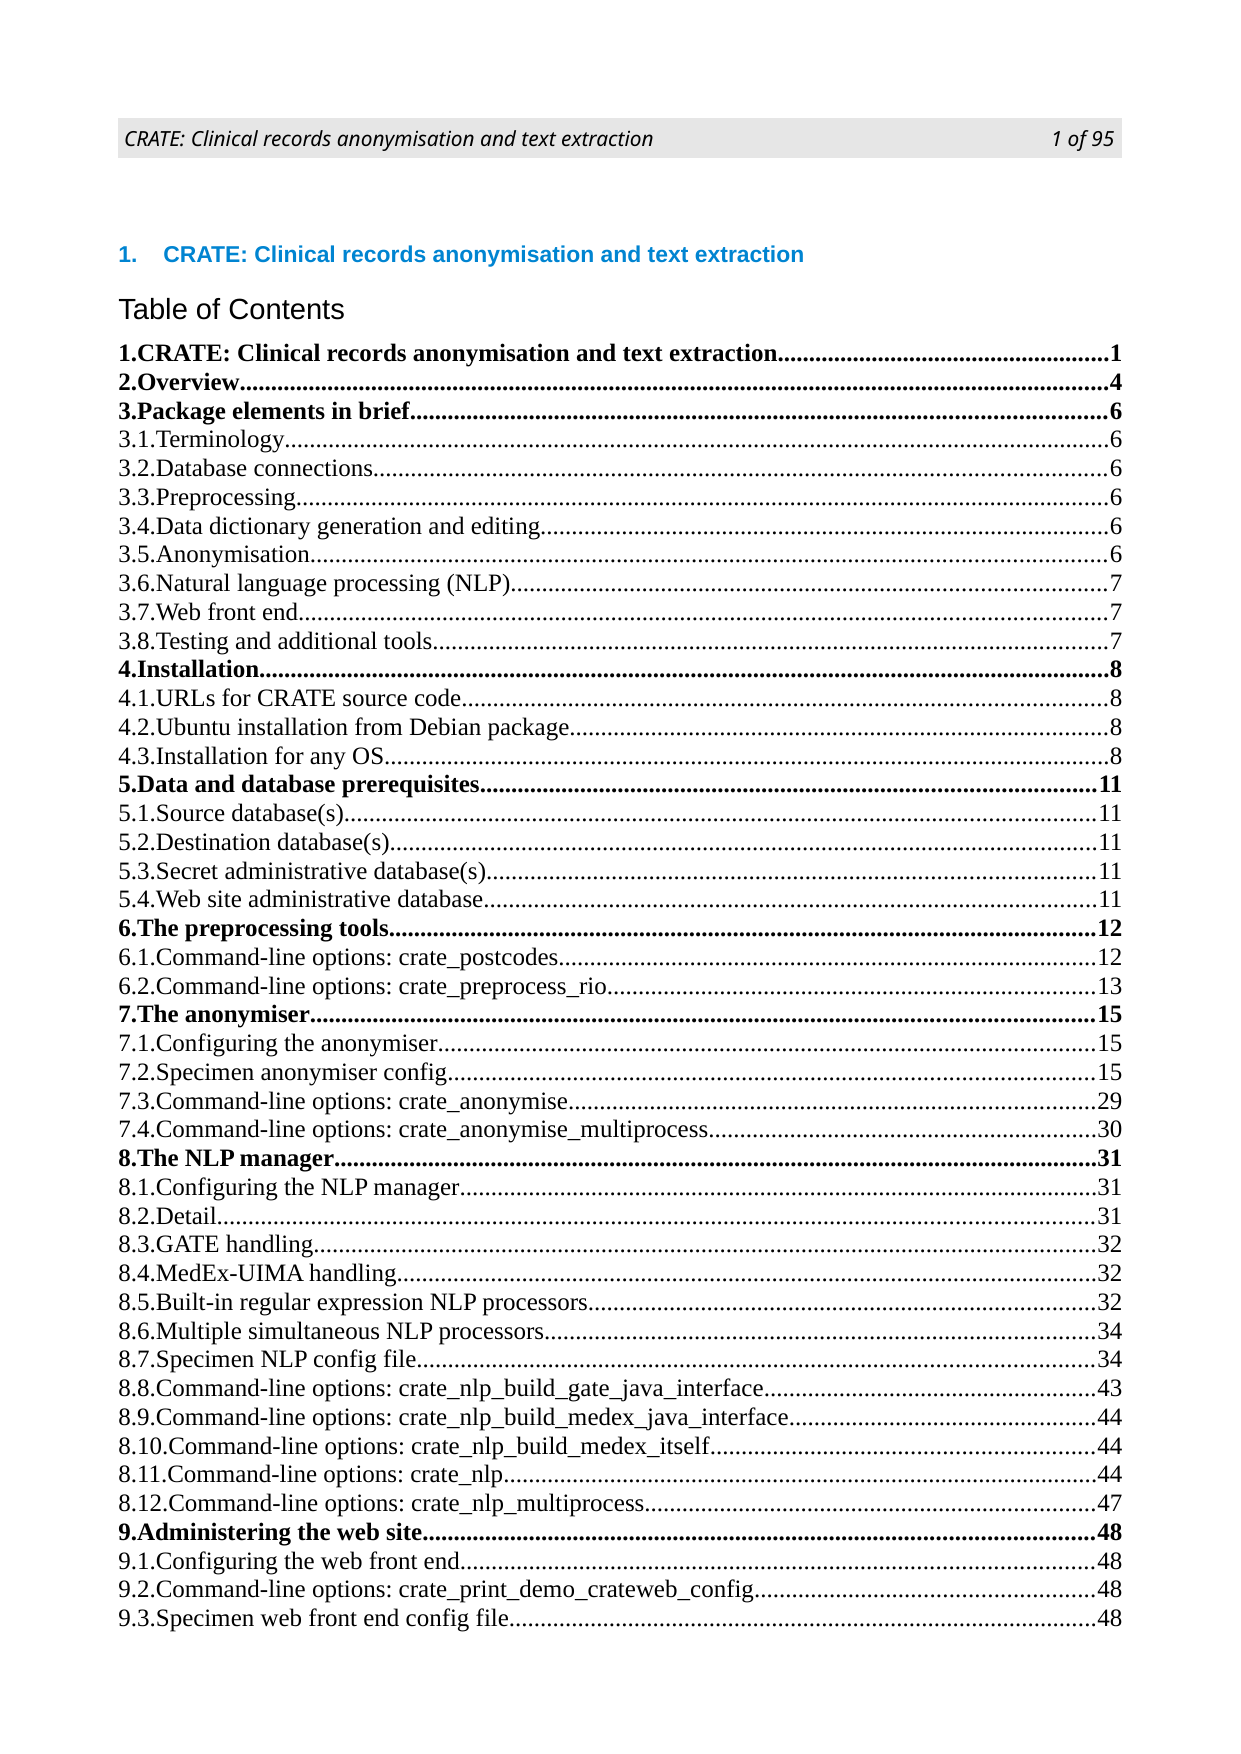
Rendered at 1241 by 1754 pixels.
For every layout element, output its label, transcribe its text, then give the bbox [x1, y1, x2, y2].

text 4.3.Installation for any OS 8 [118, 741, 1122, 769]
text 7.1.Configuring the anonymiser 15 [118, 1028, 1122, 1057]
text 4.2.Ubuntu installation from Debian package 8 [118, 712, 1122, 741]
text 5.1.Source database(s) 11 [118, 798, 1122, 827]
text 3.6.Natural language processing (NLP) 7 [118, 568, 1122, 597]
text 6.1.Command-line options: crate_postcodes 12 [118, 942, 1122, 971]
text 8.6.Multiple simultaneous NLP processors 34 [118, 1316, 1122, 1344]
text 2.Overview 4 [118, 367, 1122, 396]
text 7.2.Specimen anonymiser config 15 [118, 1057, 1122, 1086]
text 8.7.Specimen NLP config file 34 [118, 1344, 1122, 1373]
text 5.4.Web site administrative database 11 [118, 884, 1122, 913]
text 4.Installation 8 [118, 654, 1122, 683]
text 3.5.Anonymisation 6 [118, 539, 1122, 568]
text 8.1.Configuring the NLP manager 31 [118, 1172, 1122, 1201]
text 9.3.Specimen web front end config file 48 [118, 1603, 1122, 1632]
text 3.8.Testing and additional tools 7 [118, 626, 1122, 654]
text 3.3.Preprocessing 6 [118, 482, 1122, 511]
text 8.2.Detail 31 [118, 1201, 1122, 1229]
text 9.2.Command-line options: crate_print_demo_crateweb_config 48 [118, 1574, 1122, 1603]
text 8.3.GATE handling 32 [118, 1229, 1122, 1258]
text 7.4.Command-line options: crate_anonymise_multiprocess 30 [118, 1114, 1122, 1143]
text 8.10.Command-line options: crate_nlp_build_medex_itself 44 [118, 1431, 1122, 1459]
text 8.4.MedEx-UIMA handling 32 [118, 1258, 1122, 1287]
text 5.3.Secret administrative database(s) 11 [118, 856, 1122, 884]
subtitle CRATE: Clinical records anonymisation and text extraction [118, 241, 1122, 267]
text 9.Administering the web site 48 [118, 1517, 1122, 1546]
text 9.1.Configuring the web front end 48 [118, 1546, 1122, 1574]
text 6.The preprocessing tools 12 [118, 913, 1122, 942]
text 3.7.Web front end 7 [118, 597, 1122, 626]
text 3.4.Data dictionary generation and editing 6 [118, 511, 1122, 539]
text 8.11.Command-line options: crate_nlp 44 [118, 1459, 1122, 1488]
text 8.The NLP manager 31 [118, 1143, 1122, 1172]
text 5.2.Destination database(s) 11 [118, 827, 1122, 856]
subtitle Table of Contents [118, 292, 1122, 326]
text 3.1.Terminology 6 [118, 424, 1122, 453]
text 3.2.Database connections 6 [118, 453, 1122, 482]
text 8.12.Command-line options: crate_nlp_multiprocess 47 [118, 1488, 1122, 1517]
text 5.Data and database prerequisites 11 [118, 769, 1122, 798]
text 6.2.Command-line options: crate_preprocess_rio 13 [118, 971, 1122, 999]
text 8.8.Command-line options: crate_nlp_build_gate_java_interface 43 [118, 1373, 1122, 1402]
text 8.5.Built-in regular expression NLP processors 32 [118, 1287, 1122, 1316]
text 4.1.URLs for CRATE source code 8 [118, 683, 1122, 712]
text 1.CRATE: Clinical records anonymisation and text extraction 1 [118, 338, 1122, 367]
text 3.Package elements in brief 6 [118, 396, 1122, 424]
text 7.The anonymiser 15 [118, 999, 1122, 1028]
text 7.3.Command-line options: crate_anonymise 29 [118, 1086, 1122, 1114]
text 8.9.Command-line options: crate_nlp_build_medex_java_interface 44 [118, 1402, 1122, 1431]
